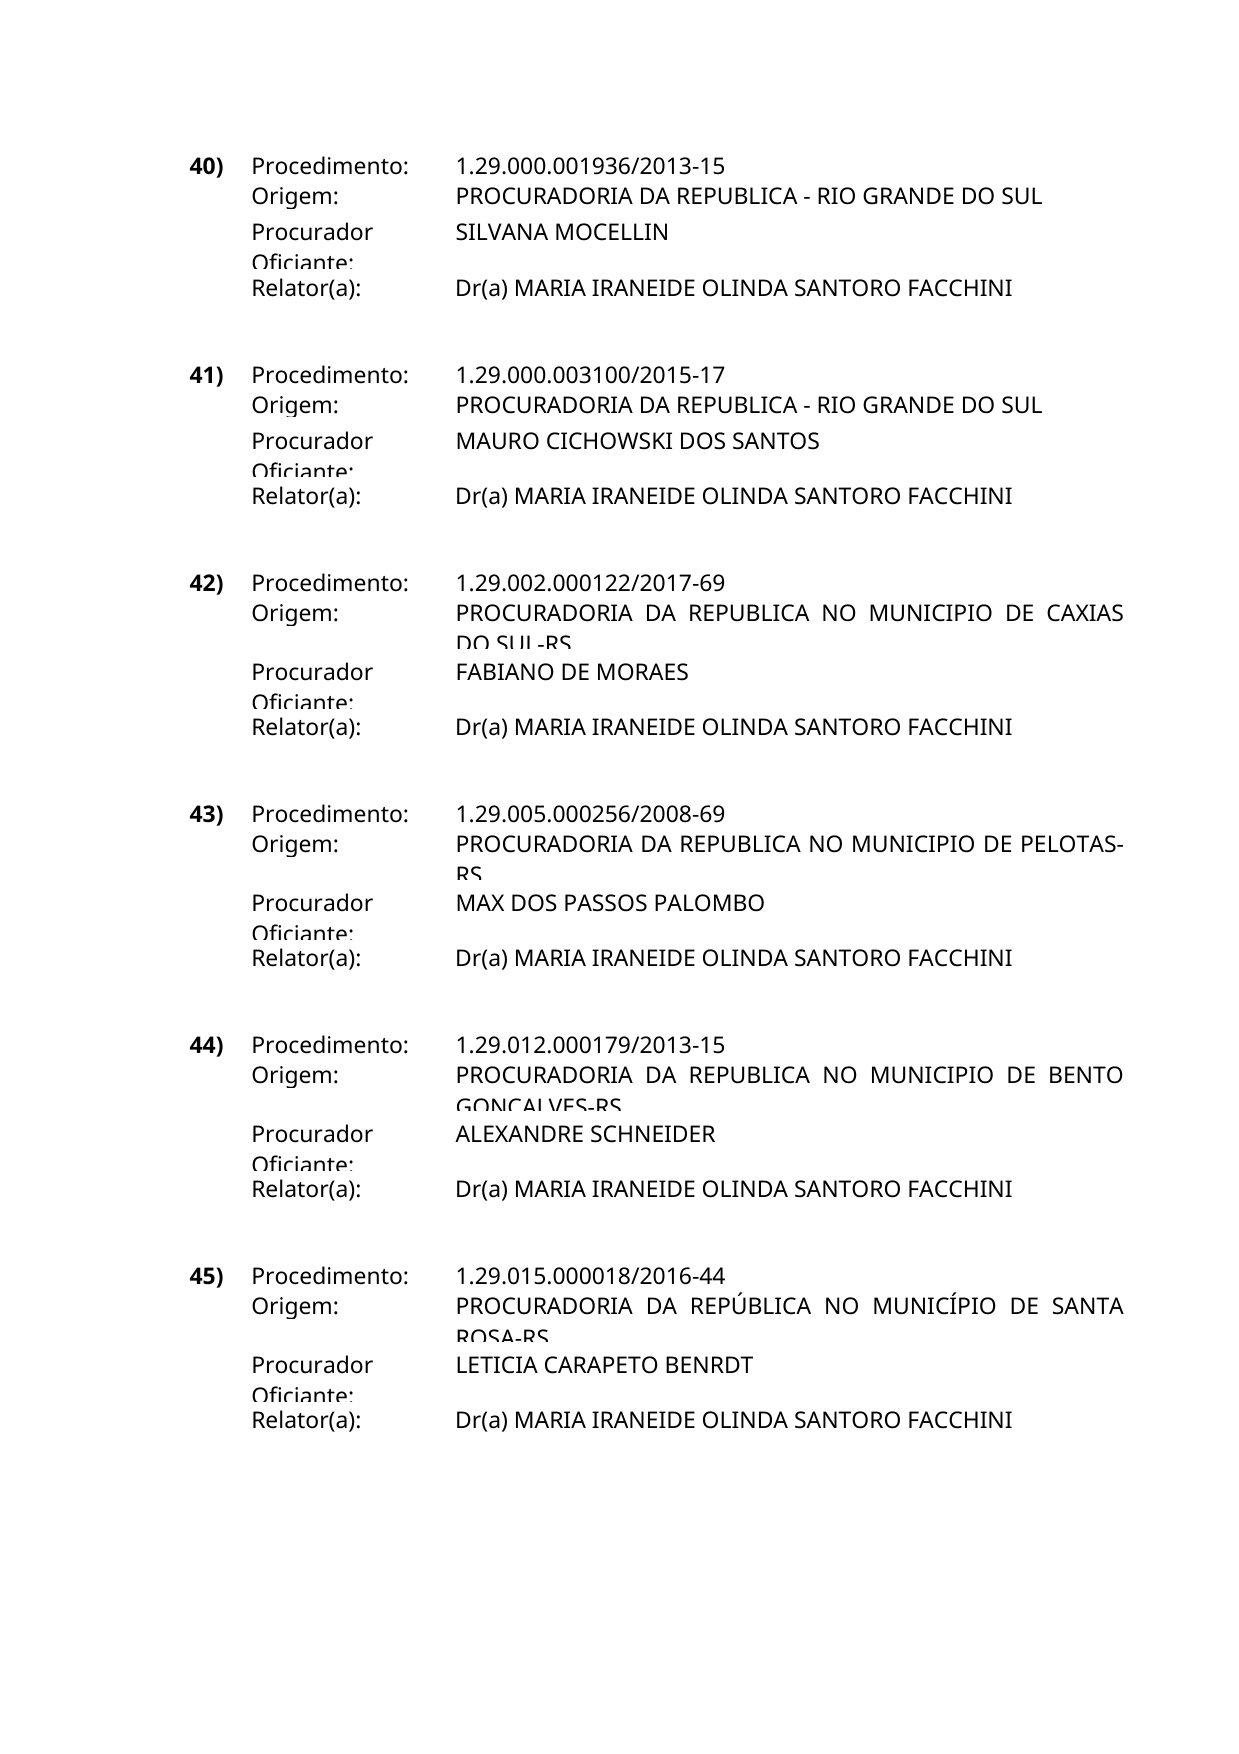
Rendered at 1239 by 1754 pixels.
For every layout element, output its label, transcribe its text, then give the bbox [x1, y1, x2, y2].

table_cell [251, 1110, 455, 1118]
table_cell PROCURADORIA DA REPUBLICA NO MUNICIPIO DE CAXIAS DO SUL-RS [455, 597, 1124, 648]
table_cell [189, 1349, 251, 1400]
table_cell MAX DOS PASSOS PALOMBO [455, 887, 1124, 938]
table_cell LETICIA CARAPETO BENRDT [455, 1349, 1124, 1400]
table_cell MAURO CICHOWSKI DOS SANTOS [455, 425, 1124, 476]
table_cell [1125, 1029, 1239, 1058]
table_cell [1125, 425, 1239, 476]
table_cell [251, 741, 455, 798]
table_cell [189, 1118, 251, 1169]
table_cell [251, 626, 455, 648]
table_cell [189, 1088, 251, 1110]
table_cell [0, 302, 189, 358]
table_cell [0, 216, 189, 267]
table_header [455, 0, 1124, 150]
table_cell [251, 480, 1124, 510]
table_cell [455, 510, 1124, 567]
table_cell Origem: [251, 389, 455, 417]
table_header Relator(a): [251, 942, 455, 971]
table_cell Procedimento: [251, 359, 455, 387]
table_cell FABIANO DE MORAES [455, 656, 1124, 707]
table_cell [1125, 1110, 1239, 1118]
table_cell [0, 209, 189, 216]
table_cell [0, 425, 189, 476]
table_cell [0, 942, 189, 972]
table_header Relator(a): [251, 1173, 455, 1202]
table_cell [0, 1290, 189, 1319]
table_cell [189, 857, 251, 879]
table_cell [251, 1203, 455, 1260]
table_cell ALEXANDRE SCHNEIDER [455, 1118, 1124, 1169]
table_cell [0, 626, 189, 648]
table_cell [0, 1173, 189, 1203]
table_cell [189, 1059, 251, 1088]
table_cell [0, 1341, 189, 1349]
table_cell [0, 1404, 189, 1434]
table_cell [251, 1088, 455, 1110]
table_cell 40) [189, 150, 251, 178]
table_cell [189, 480, 251, 510]
table_cell [189, 1290, 251, 1319]
table_cell Procurador Oficiante: [251, 425, 455, 477]
table_header Dr(a) MARIA IRANEIDE OLINDA SANTORO FACCHINI [455, 480, 1122, 509]
table_cell Procedimento: [251, 1029, 455, 1058]
table_cell [0, 1110, 189, 1118]
table_cell [251, 648, 455, 656]
table_cell [251, 209, 455, 216]
table_cell [1125, 1203, 1239, 1260]
table_cell [1125, 272, 1239, 302]
table_cell 43) [189, 798, 251, 827]
table_cell [0, 359, 189, 387]
table_cell [455, 1341, 1124, 1349]
table_cell 1.29.000.003100/2015-17 [455, 359, 1124, 387]
table_cell [0, 711, 189, 741]
table_cell [251, 879, 455, 887]
table_cell Origem: [251, 1290, 455, 1319]
table_cell Procurador Oficiante: [251, 1118, 455, 1170]
table_cell [251, 972, 455, 1029]
table_header Relator(a): [251, 1404, 455, 1433]
table_cell [0, 1029, 189, 1058]
table_cell Procurador Oficiante: [251, 656, 455, 708]
table_cell [1125, 798, 1239, 827]
table_cell [189, 942, 251, 972]
table_cell [189, 1319, 251, 1341]
table_cell [0, 150, 189, 178]
table_cell [1125, 209, 1239, 216]
table_cell [251, 1173, 1124, 1203]
table_header [0, 0, 189, 150]
table_cell [1125, 1260, 1239, 1289]
table_cell [189, 209, 251, 216]
table_cell [0, 648, 189, 656]
table_header Relator(a): [251, 272, 455, 300]
table_cell [1125, 1118, 1239, 1169]
table_cell 41) [189, 359, 251, 387]
table_cell [0, 1118, 189, 1169]
table_cell [251, 510, 455, 567]
table_cell [1125, 180, 1239, 208]
table_cell [0, 828, 189, 857]
table_cell [1125, 510, 1239, 567]
table_cell [0, 798, 189, 827]
table_cell [0, 510, 189, 567]
table_cell [0, 887, 189, 938]
table_cell PROCURADORIA DA REPUBLICA NO MUNICIPIO DE BENTO GONCALVES-RS [455, 1059, 1124, 1110]
table_cell Origem: [251, 597, 455, 626]
table_cell [189, 272, 251, 302]
table_cell [0, 879, 189, 887]
table_cell [189, 1341, 251, 1349]
table_header Dr(a) MARIA IRANEIDE OLINDA SANTORO FACCHINI [455, 272, 1122, 300]
table_cell [1125, 887, 1239, 938]
table_cell [1125, 1088, 1239, 1110]
table_cell [189, 828, 251, 857]
table_cell [1125, 480, 1239, 510]
table_cell [1125, 302, 1239, 358]
table_header Dr(a) MARIA IRANEIDE OLINDA SANTORO FACCHINI [455, 711, 1122, 740]
table_cell [1125, 648, 1239, 656]
table_cell 1.29.005.000256/2008-69 [455, 798, 1124, 827]
table_cell [1125, 828, 1239, 857]
table_cell Origem: [251, 828, 455, 857]
table_cell [189, 417, 251, 424]
table_cell 42) [189, 567, 251, 596]
table_cell [0, 741, 189, 798]
table_cell [1125, 567, 1239, 596]
table_cell Procedimento: [251, 798, 455, 827]
table_cell Procedimento: [251, 150, 455, 178]
table_cell [251, 857, 455, 879]
table_cell [0, 480, 189, 510]
table_cell [1125, 656, 1239, 707]
table_cell [1125, 942, 1239, 972]
table_cell [189, 1404, 251, 1434]
table_cell [189, 180, 251, 208]
table_header Dr(a) MARIA IRANEIDE OLINDA SANTORO FACCHINI [455, 1404, 1122, 1433]
table_cell [0, 180, 189, 208]
table_cell [189, 1203, 251, 1260]
table_cell [0, 417, 189, 424]
table_cell [455, 741, 1124, 798]
table_cell [1125, 150, 1239, 178]
table_header [189, 0, 251, 150]
table_cell [1125, 597, 1239, 626]
table_cell [0, 1319, 189, 1341]
table_cell [251, 417, 455, 424]
table_cell [1125, 972, 1239, 1029]
table_cell [455, 879, 1124, 887]
table_cell [455, 209, 1124, 216]
table_cell Procedimento: [251, 567, 455, 596]
table_cell [251, 1341, 455, 1349]
table_cell [0, 1059, 189, 1088]
table_cell [1125, 216, 1239, 267]
table_cell [0, 972, 189, 1029]
table_cell [251, 272, 1124, 302]
table_cell [189, 626, 251, 648]
table_cell [455, 972, 1124, 1029]
table_cell [1125, 1349, 1239, 1400]
table_cell [1125, 1404, 1239, 1434]
table_cell [189, 425, 251, 476]
table_cell [189, 972, 251, 1029]
table_cell [1125, 1341, 1239, 1349]
table_cell [1125, 857, 1239, 879]
table_cell [1125, 879, 1239, 887]
table_cell [251, 942, 1124, 972]
table_cell [189, 216, 251, 267]
table_cell [0, 857, 189, 879]
table_cell [1125, 389, 1239, 417]
table_cell [455, 648, 1124, 656]
table_cell PROCURADORIA DA REPÚBLICA NO MUNICÍPIO DE SANTA ROSA-RS [455, 1290, 1124, 1341]
table_cell [0, 1203, 189, 1260]
table_cell [1125, 359, 1239, 387]
table_cell Procurador Oficiante: [251, 887, 455, 939]
table_cell [1125, 626, 1239, 648]
table_cell [189, 879, 251, 887]
table_cell [455, 302, 1124, 358]
table_cell 1.29.012.000179/2013-15 [455, 1029, 1124, 1058]
table_header Dr(a) MARIA IRANEIDE OLINDA SANTORO FACCHINI [455, 1173, 1122, 1202]
table_cell [189, 302, 251, 358]
table_cell [189, 1173, 251, 1203]
table_cell [1125, 417, 1239, 424]
table_cell [455, 1110, 1124, 1118]
table_cell [0, 1088, 189, 1110]
table_cell [251, 1319, 455, 1341]
table_cell [189, 597, 251, 626]
table_header [1125, 0, 1239, 150]
table_cell [251, 711, 1124, 741]
table_cell [0, 1349, 189, 1400]
table_cell [0, 272, 189, 302]
table_cell 1.29.000.001936/2013-15 [455, 150, 1124, 178]
table_cell [0, 1260, 189, 1289]
table_cell PROCURADORIA DA REPUBLICA - RIO GRANDE DO SUL [455, 180, 1124, 208]
table_header [251, 0, 455, 150]
table_cell [189, 887, 251, 938]
table_cell [1125, 1059, 1239, 1088]
table_cell [0, 567, 189, 596]
table_header Dr(a) MARIA IRANEIDE OLINDA SANTORO FACCHINI [455, 942, 1122, 971]
table_cell [0, 656, 189, 707]
table_cell [189, 510, 251, 567]
table_cell [189, 711, 251, 741]
table_cell [189, 656, 251, 707]
table_cell 1.29.002.000122/2017-69 [455, 567, 1124, 596]
table_cell [251, 302, 455, 358]
table_cell [189, 389, 251, 417]
table_cell [455, 417, 1124, 424]
table_cell Procurador Oficiante: [251, 1349, 455, 1401]
table_cell [1125, 1319, 1239, 1341]
table_cell PROCURADORIA DA REPUBLICA - RIO GRANDE DO SUL [455, 389, 1124, 417]
table_cell [0, 389, 189, 417]
table_cell Origem: [251, 180, 455, 208]
table_cell Origem: [251, 1059, 455, 1088]
table_cell [0, 597, 189, 626]
table_cell PROCURADORIA DA REPUBLICA NO MUNICIPIO DE PELOTAS-RS [455, 828, 1124, 879]
table_header Relator(a): [251, 711, 455, 740]
table_cell [1125, 741, 1239, 798]
table_cell [189, 741, 251, 798]
table_cell [1125, 711, 1239, 741]
table_cell 1.29.015.000018/2016-44 [455, 1260, 1124, 1289]
table_cell [189, 648, 251, 656]
table_cell Procurador Oficiante: [251, 216, 455, 268]
table_header Relator(a): [251, 480, 455, 509]
table_cell 45) [189, 1260, 251, 1289]
table_cell Procedimento: [251, 1260, 455, 1289]
table_cell [455, 1203, 1124, 1260]
table_cell [1125, 1290, 1239, 1319]
table_cell [189, 1110, 251, 1118]
table_cell [1125, 1173, 1239, 1203]
table_cell 44) [189, 1029, 251, 1058]
table_cell SILVANA MOCELLIN [455, 216, 1124, 267]
